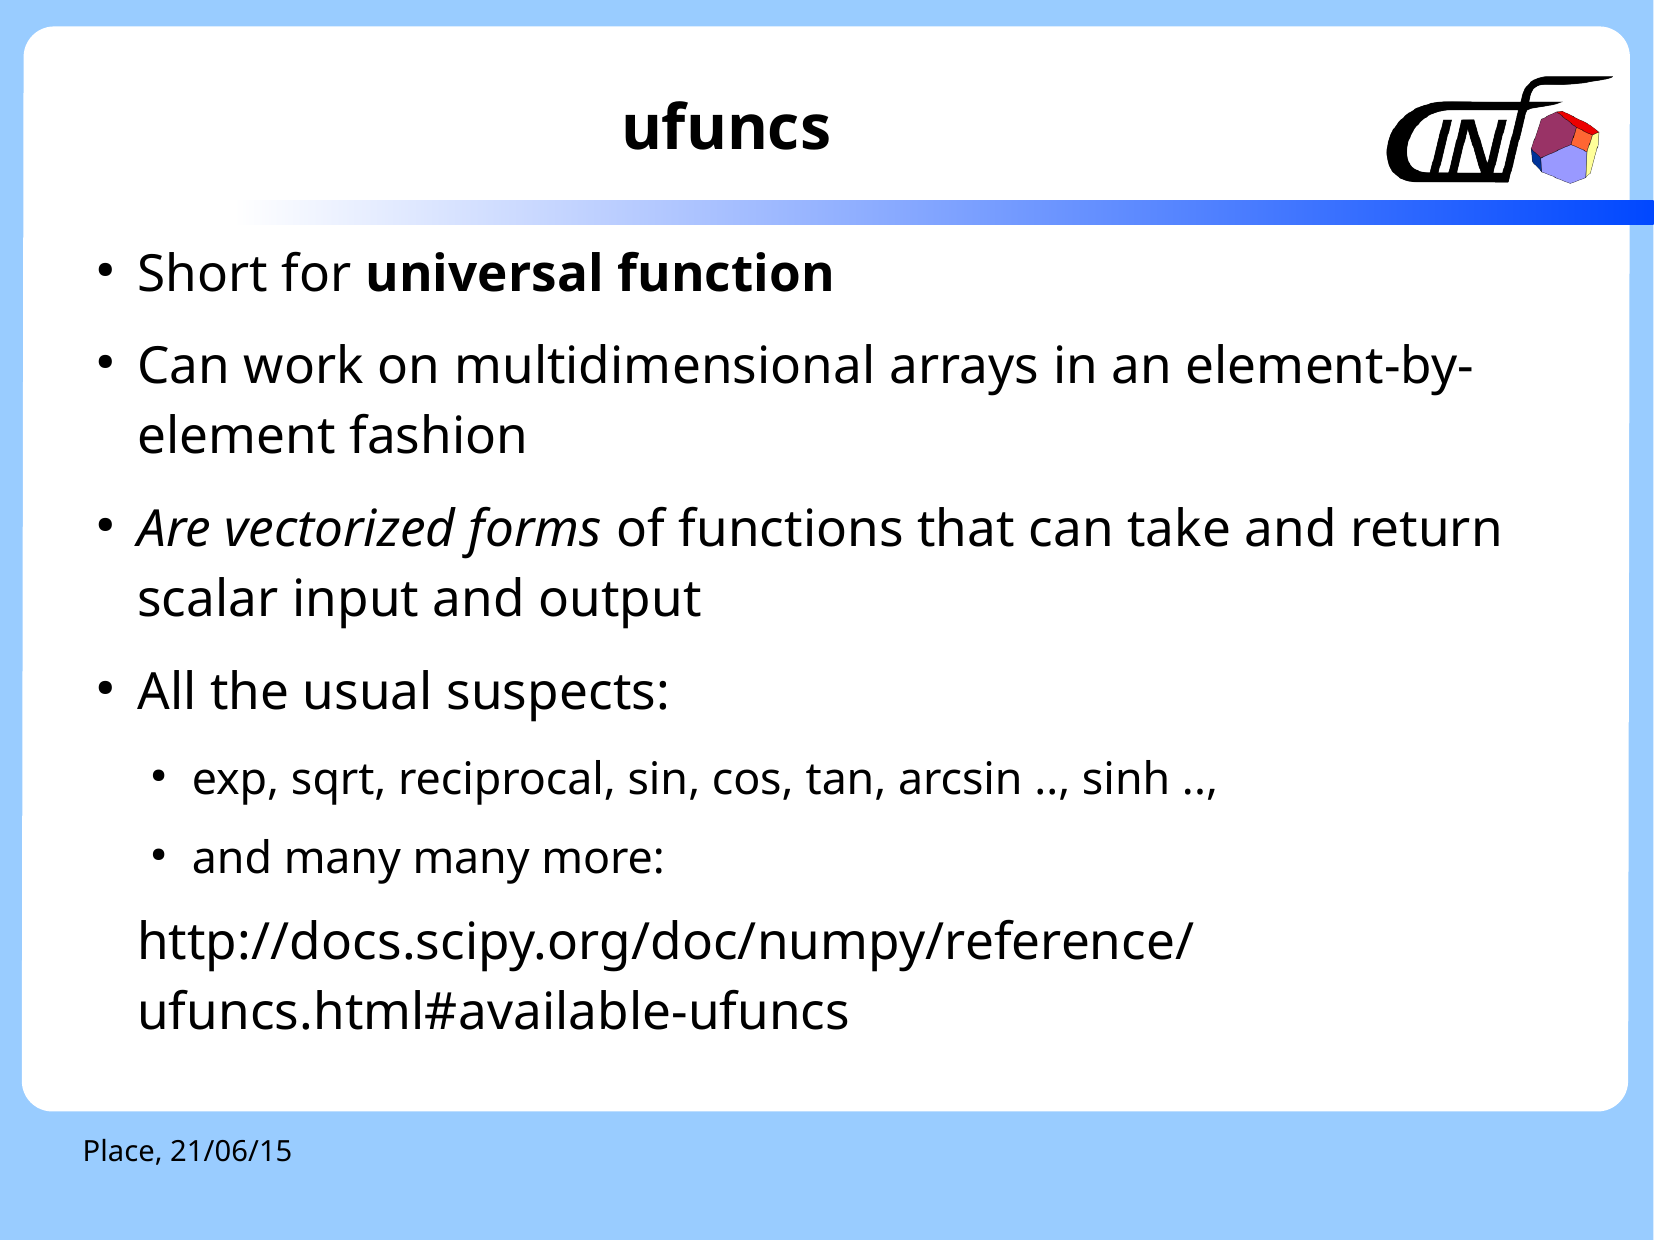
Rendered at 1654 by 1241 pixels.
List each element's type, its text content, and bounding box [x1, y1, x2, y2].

title ufuncs [82, 49, 1371, 201]
picture [1386, 76, 1613, 184]
list Short for universal function Can work on multidimensional arrays in an element-by-element fashion Are vectorized forms of functions that can take and return scalar input and output All the usual suspects: exp, sqrt, reciprocal, sin, cos, tan, arcsin .., sinh .., and many many more: http://docs.scipy.org/doc/numpy/reference/ufuncs.html#available-ufuncs [82, 236, 1583, 1055]
